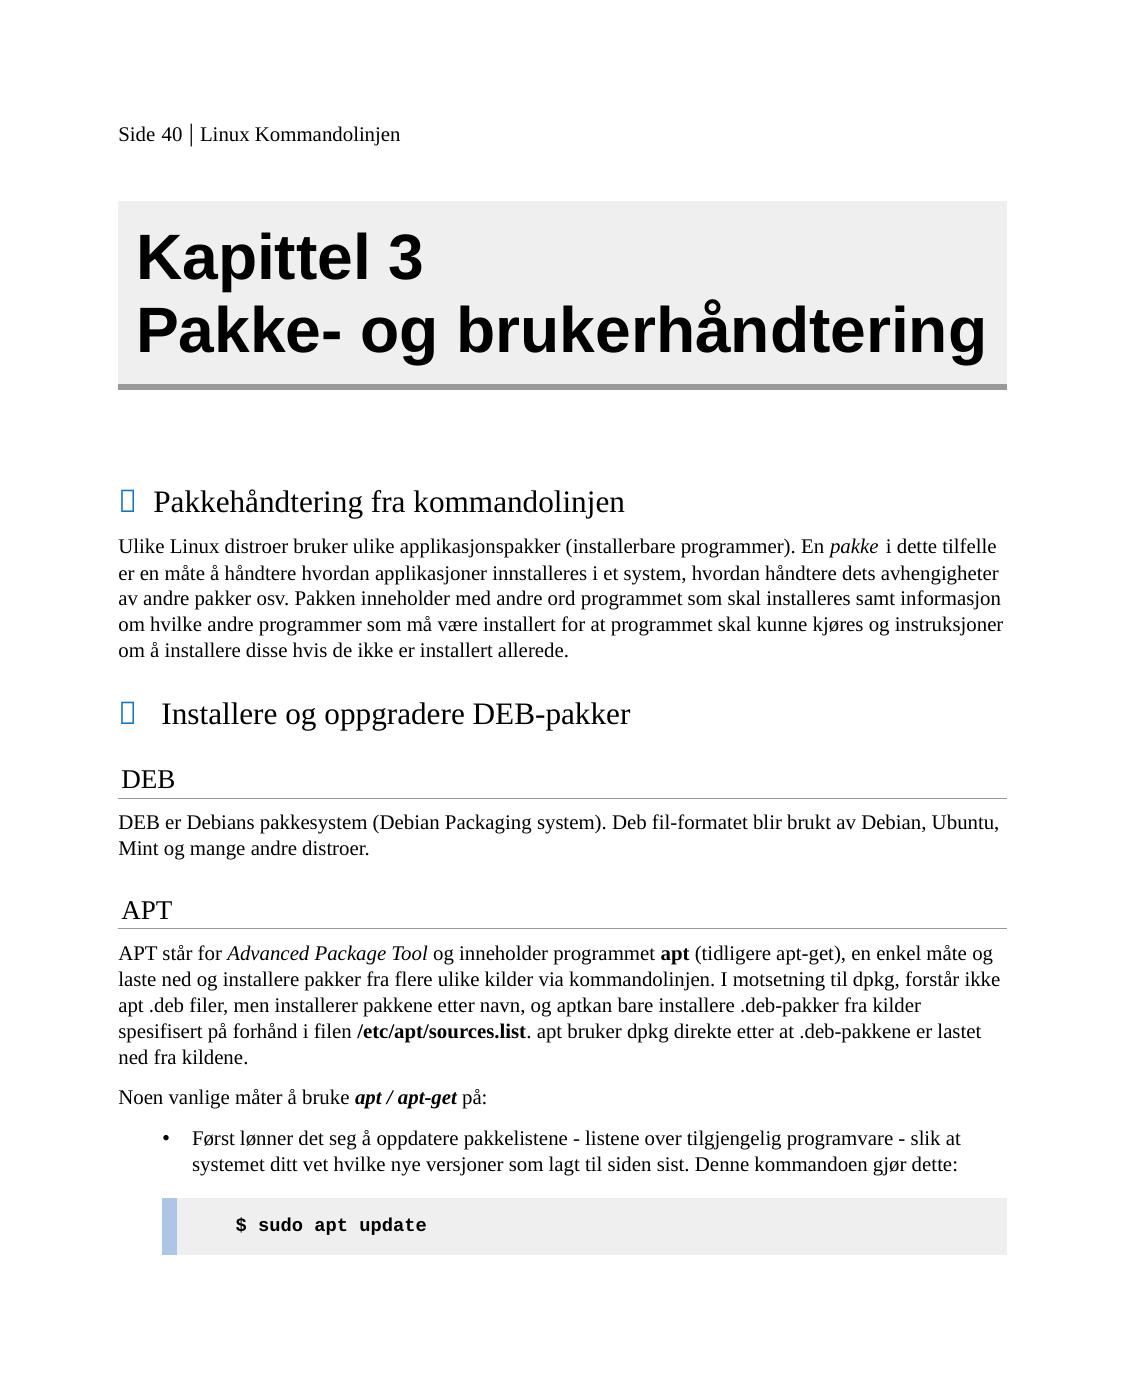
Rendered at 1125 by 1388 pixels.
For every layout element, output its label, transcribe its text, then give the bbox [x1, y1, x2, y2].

subtitle DEB [118, 761, 1007, 798]
text Noen vanlige måter å bruke apt / apt-get på: [118, 1085, 1007, 1109]
list $ sudo apt update [177, 1198, 1007, 1255]
subtitle Kapittel 3 Pakke- og brukerhåndtering [118, 201, 1007, 384]
list Først lønner det seg å oppdatere pakkelistene - listene over tilgjengelig programvare - slik at systemet ditt vet hvilke nye versjoner som lagt til siden sist. Denne kommandoen gjør dette: [162, 1126, 1007, 1176]
text APT står for Advanced Package Tool og inneholder programmet apt (tidligere apt-get), en enkel måte og laste ned og installere pakker fra flere ulike kilder via kommandolinjen. I motsetning til dpkg, forstår ikke apt .deb filer, men installerer pakkene etter navn, og aptkan bare installere .deb-pakker fra kilder spesifisert på forhånd i filen /etc/apt/sources.list. apt bruker dpkg direkte etter at .deb-pakkene er lastet ned fra kildene. [118, 941, 1007, 1069]
subtitle  Pakkehåndtering fra kommandolinjen [118, 479, 1007, 522]
subtitle APT [118, 891, 1007, 928]
text DEB er Debians pakkesystem (Debian Packaging system). Deb fil-formatet blir brukt av Debian, Ubuntu, Mint og mange andre distroer. [118, 810, 1007, 860]
subtitle  Installere og oppgradere DEB-pakker [118, 691, 1007, 734]
text Ulike Linux distroer bruker ulike applikasjonspakker (installerbare programmer). En pakke i dette tilfelle er en måte å håndtere hvordan applikasjoner innstalleres i et system, hvordan håndtere dets avhengigheter av andre pakker osv. Pakken inneholder med andre ord programmet som skal installeres samt informasjon om hvilke andre programmer som må være installert for at programmet skal kunne kjøres og instruksjoner om å installere disse hvis de ikke er installert allerede. [118, 534, 1007, 662]
